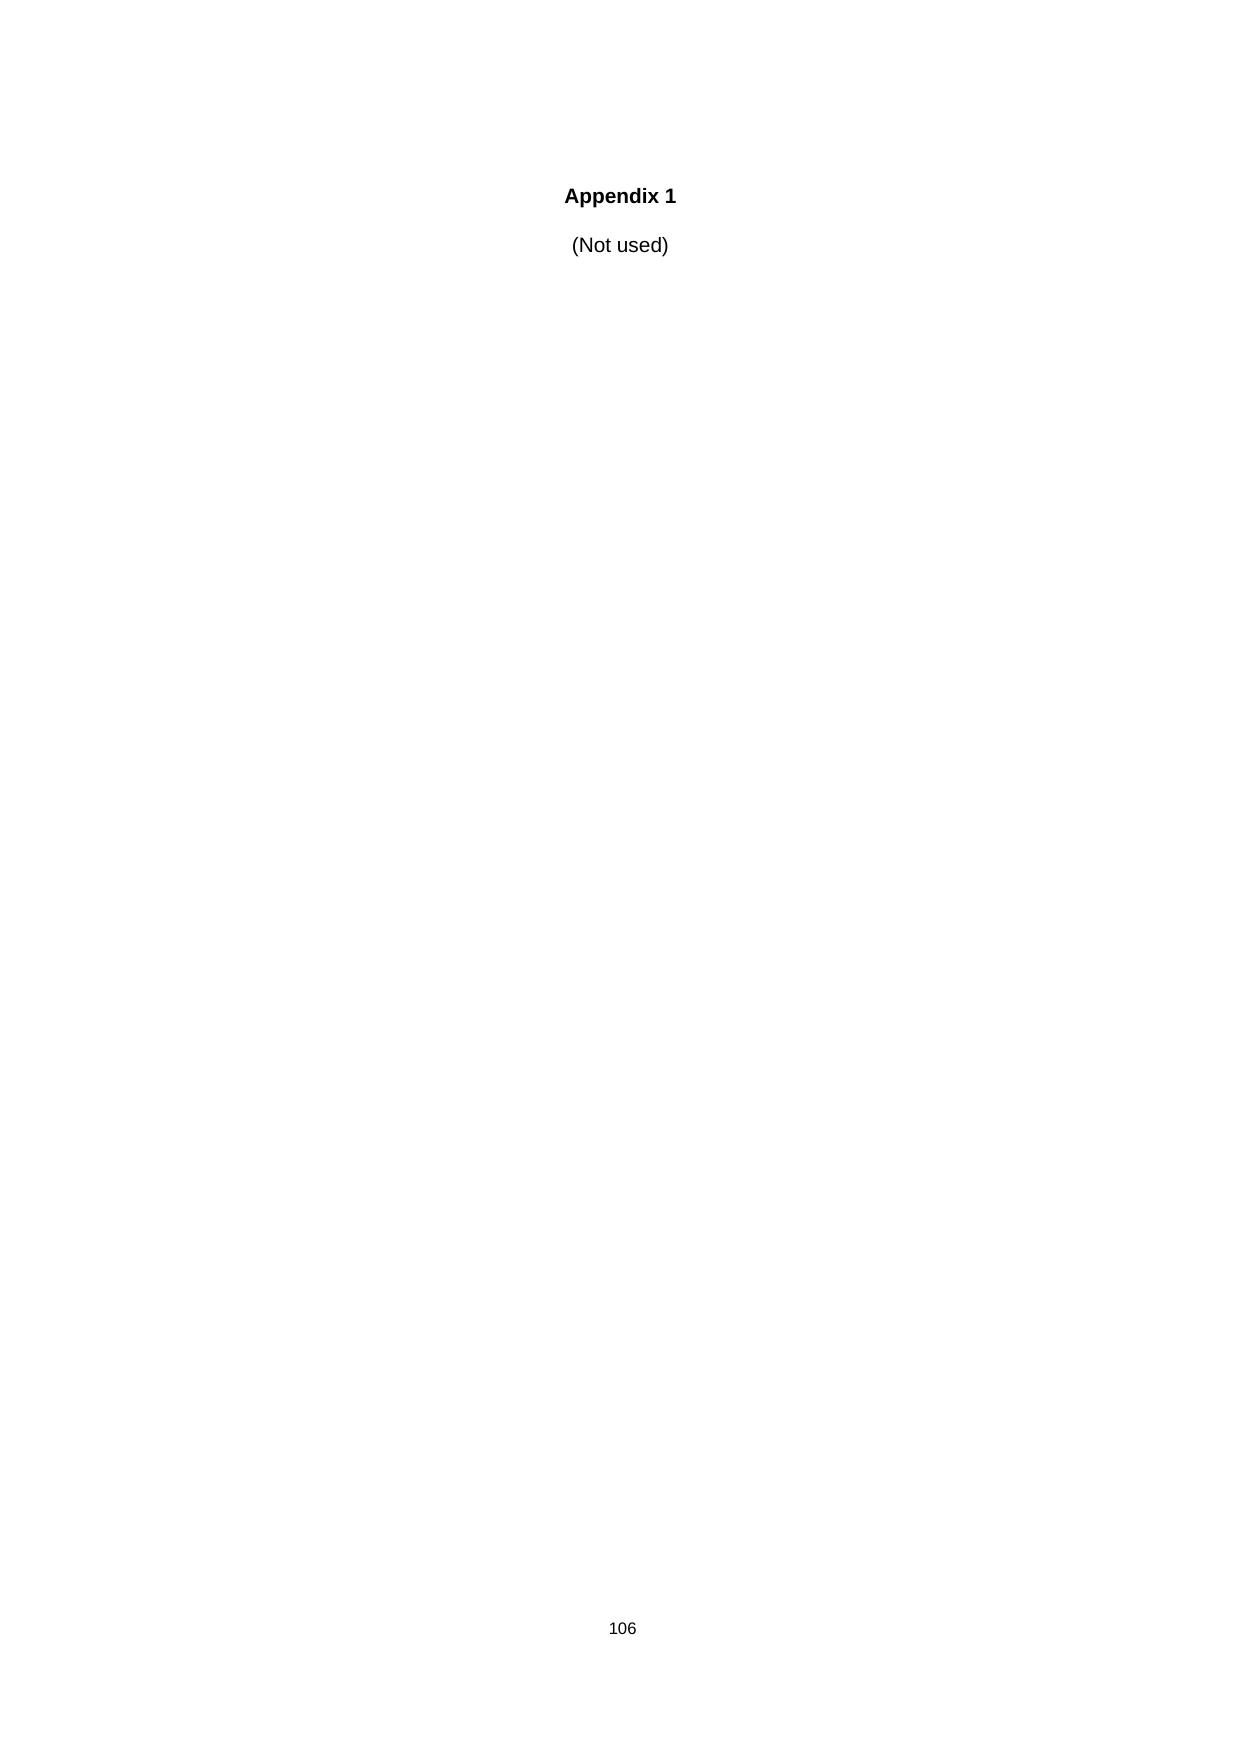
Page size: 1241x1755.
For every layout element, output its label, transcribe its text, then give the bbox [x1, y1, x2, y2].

list Appendix 1 [148, 184, 1093, 208]
list (Not used) [148, 233, 1093, 257]
